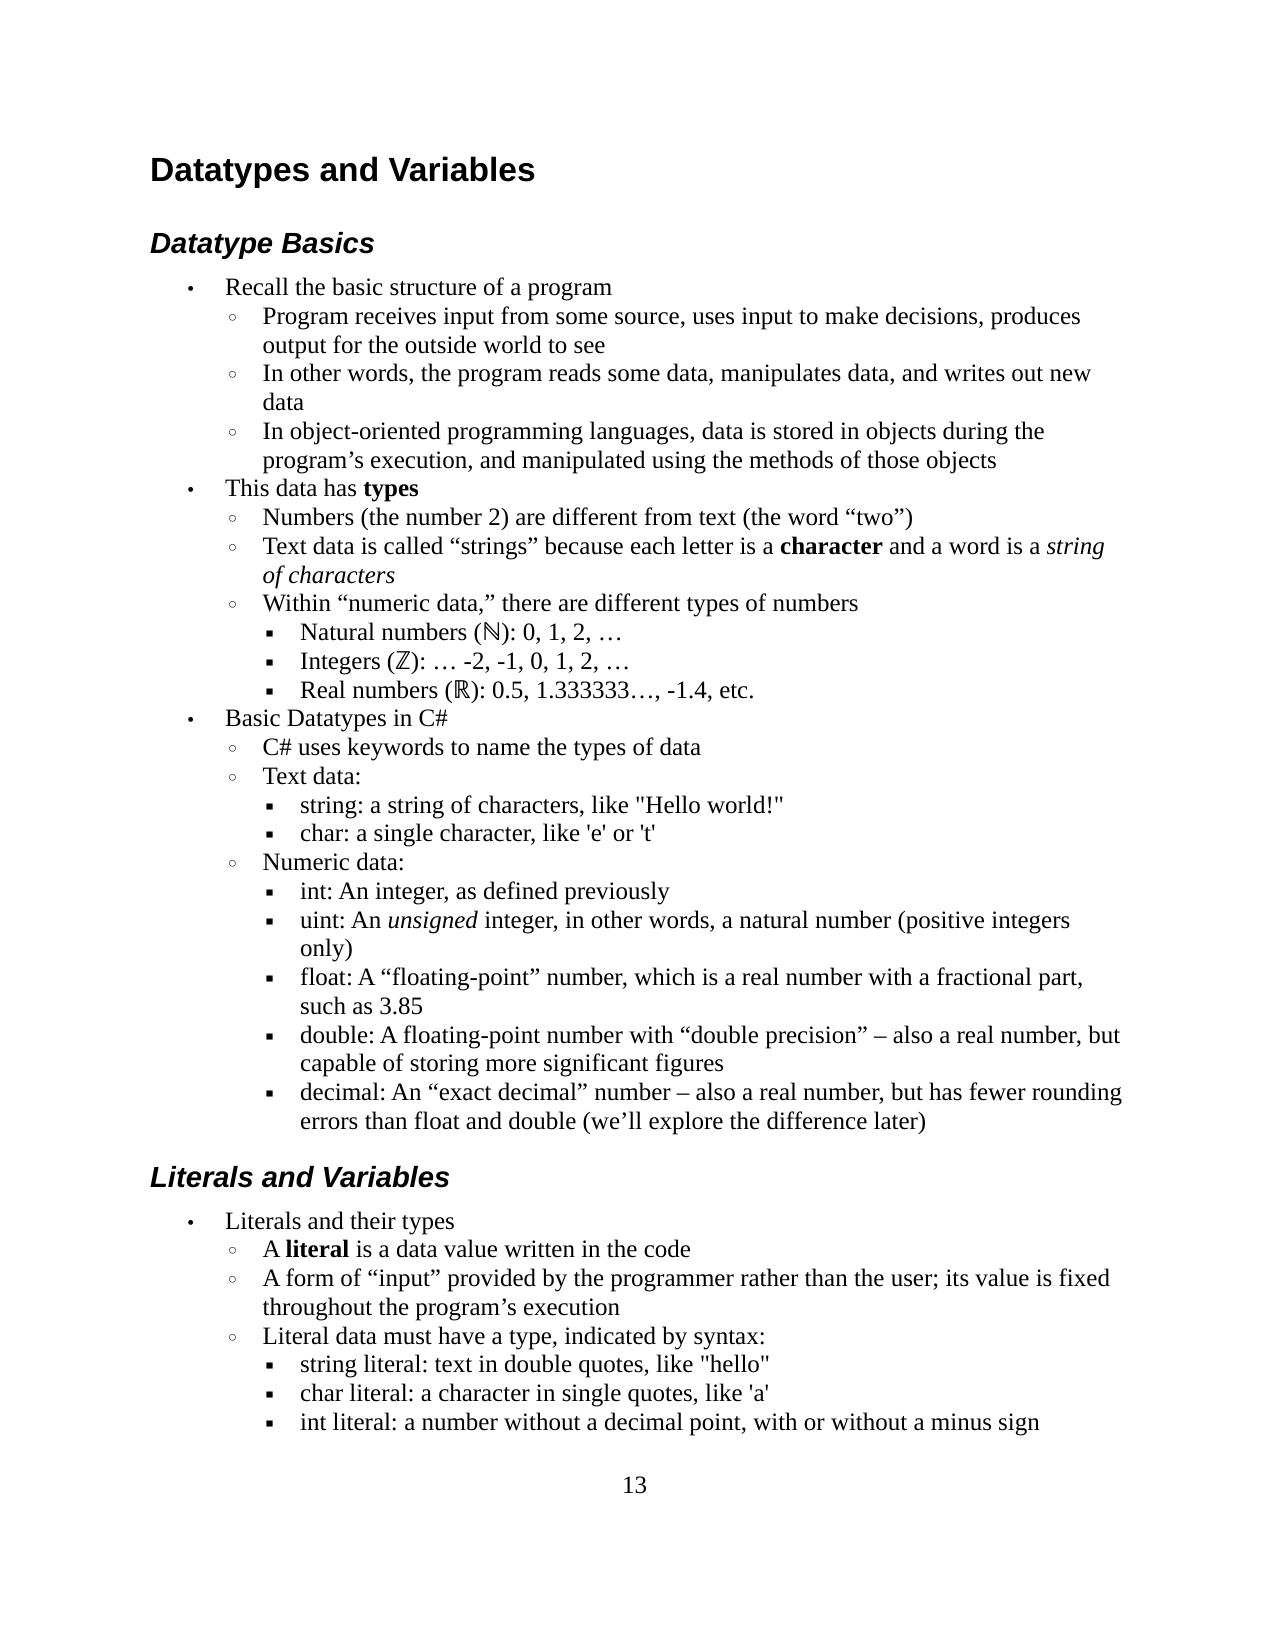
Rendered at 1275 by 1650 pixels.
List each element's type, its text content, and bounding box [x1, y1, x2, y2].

list In object-oriented programming languages, data is stored in objects during the program’s execution, and manipulated using the methods of those objects [225, 416, 1125, 473]
list Basic Datatypes in C# [187, 703, 1125, 732]
list string literal: text in double quotes, like "hello" [262, 1349, 1125, 1378]
list Literal data must have a type, indicated by syntax: [225, 1321, 1125, 1349]
list Numbers (the number 2) are different from text (the word “two”) [225, 502, 1125, 531]
subtitle Literals and Variables [150, 1160, 1125, 1193]
list A literal is a data value written in the code [225, 1234, 1125, 1263]
list Text data is called “strings” because each letter is a character and a word is a string of characters [225, 531, 1125, 588]
list This data has types [187, 473, 1125, 502]
list Integers (ℤ): … -2, -1, 0, 1, 2, … [262, 646, 1125, 675]
list int: An integer, as defined previously [262, 876, 1125, 905]
list C# uses keywords to name the types of data [225, 732, 1125, 761]
list decimal: An “exact decimal” number – also a real number, but has fewer rounding errors than float and double (we’ll explore the difference later) [262, 1077, 1125, 1135]
list char: a single character, like 'e' or 't' [262, 818, 1125, 847]
list double: A floating-point number with “double precision” – also a real number, but capable of storing more significant figures [262, 1020, 1125, 1077]
list Program receives input from some source, uses input to make decisions, produces output for the outside world to see [225, 301, 1125, 358]
list string: a string of characters, like "Hello world!" [262, 790, 1125, 818]
list A form of “input” provided by the programmer rather than the user; its value is fixed throughout the program’s execution [225, 1263, 1125, 1321]
subtitle Datatypes and Variables [150, 150, 1125, 189]
list Text data: [225, 761, 1125, 790]
subtitle Datatype Basics [150, 226, 1125, 260]
list Real numbers (ℝ): 0.5, 1.333333…, -1.4, etc. [262, 675, 1125, 703]
list Natural numbers (ℕ): 0, 1, 2, … [262, 617, 1125, 646]
list Numeric data: [225, 847, 1125, 876]
list char literal: a character in single quotes, like 'a' [262, 1378, 1125, 1407]
list Recall the basic structure of a program [187, 272, 1125, 301]
list float: A “floating-point” number, which is a real number with a fractional part, such as 3.85 [262, 962, 1125, 1020]
list int literal: a number without a decimal point, with or without a minus sign [262, 1407, 1125, 1436]
list Within “numeric data,” there are different types of numbers [225, 588, 1125, 617]
list uint: An unsigned integer, in other words, a natural number (positive integers only) [262, 905, 1125, 962]
list Literals and their types [187, 1206, 1125, 1234]
list In other words, the program reads some data, manipulates data, and writes out new data [225, 358, 1125, 416]
